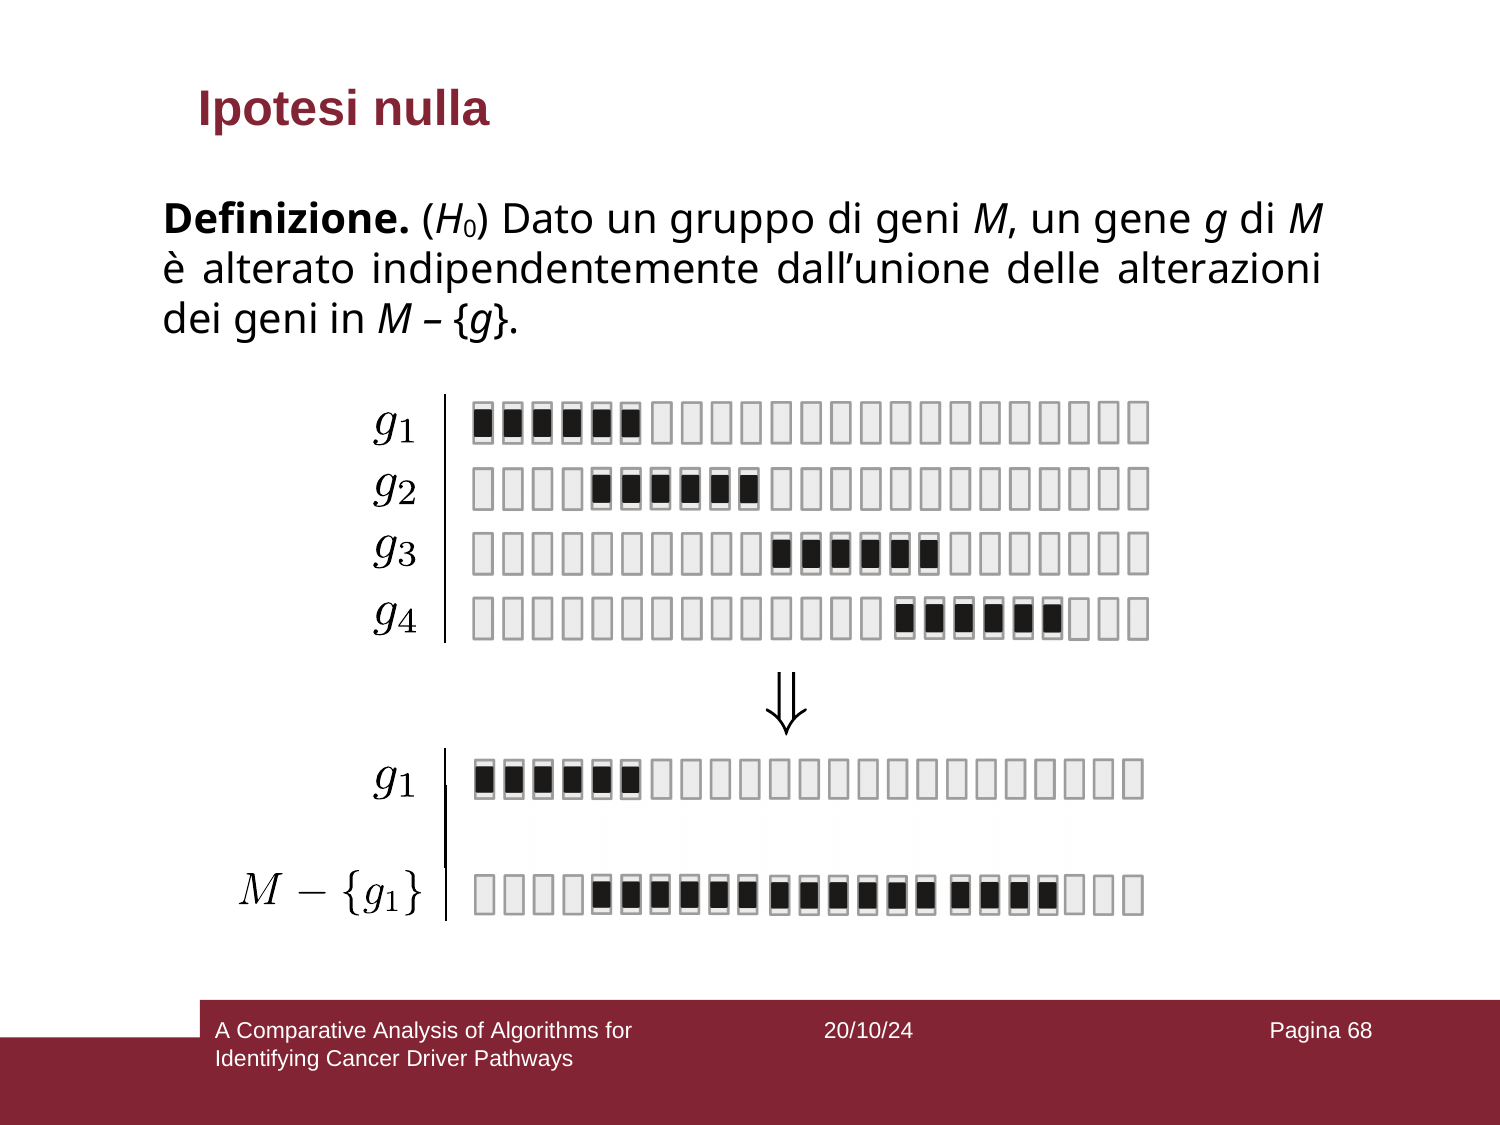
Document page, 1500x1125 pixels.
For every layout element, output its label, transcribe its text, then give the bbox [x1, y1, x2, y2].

text_box 20/10/24 [712, 1008, 1026, 1084]
picture [307, 394, 1151, 663]
picture [765, 672, 807, 736]
text_box Definizione. (H0) Dato un gruppo di geni M, un gene g di M è alterato indipendentemente dall’unione delle alterazioni dei geni in M – {g}. [147, 184, 1359, 350]
picture [307, 748, 470, 921]
text_box A Comparative Analysis of Algorithms for Identifying Cancer Driver Pathways [199, 1008, 676, 1084]
text_box Pagina <number> [1074, 1008, 1388, 1084]
picture [471, 756, 1148, 917]
picture [238, 870, 422, 916]
title Ipotesi nulla [183, 67, 1400, 150]
